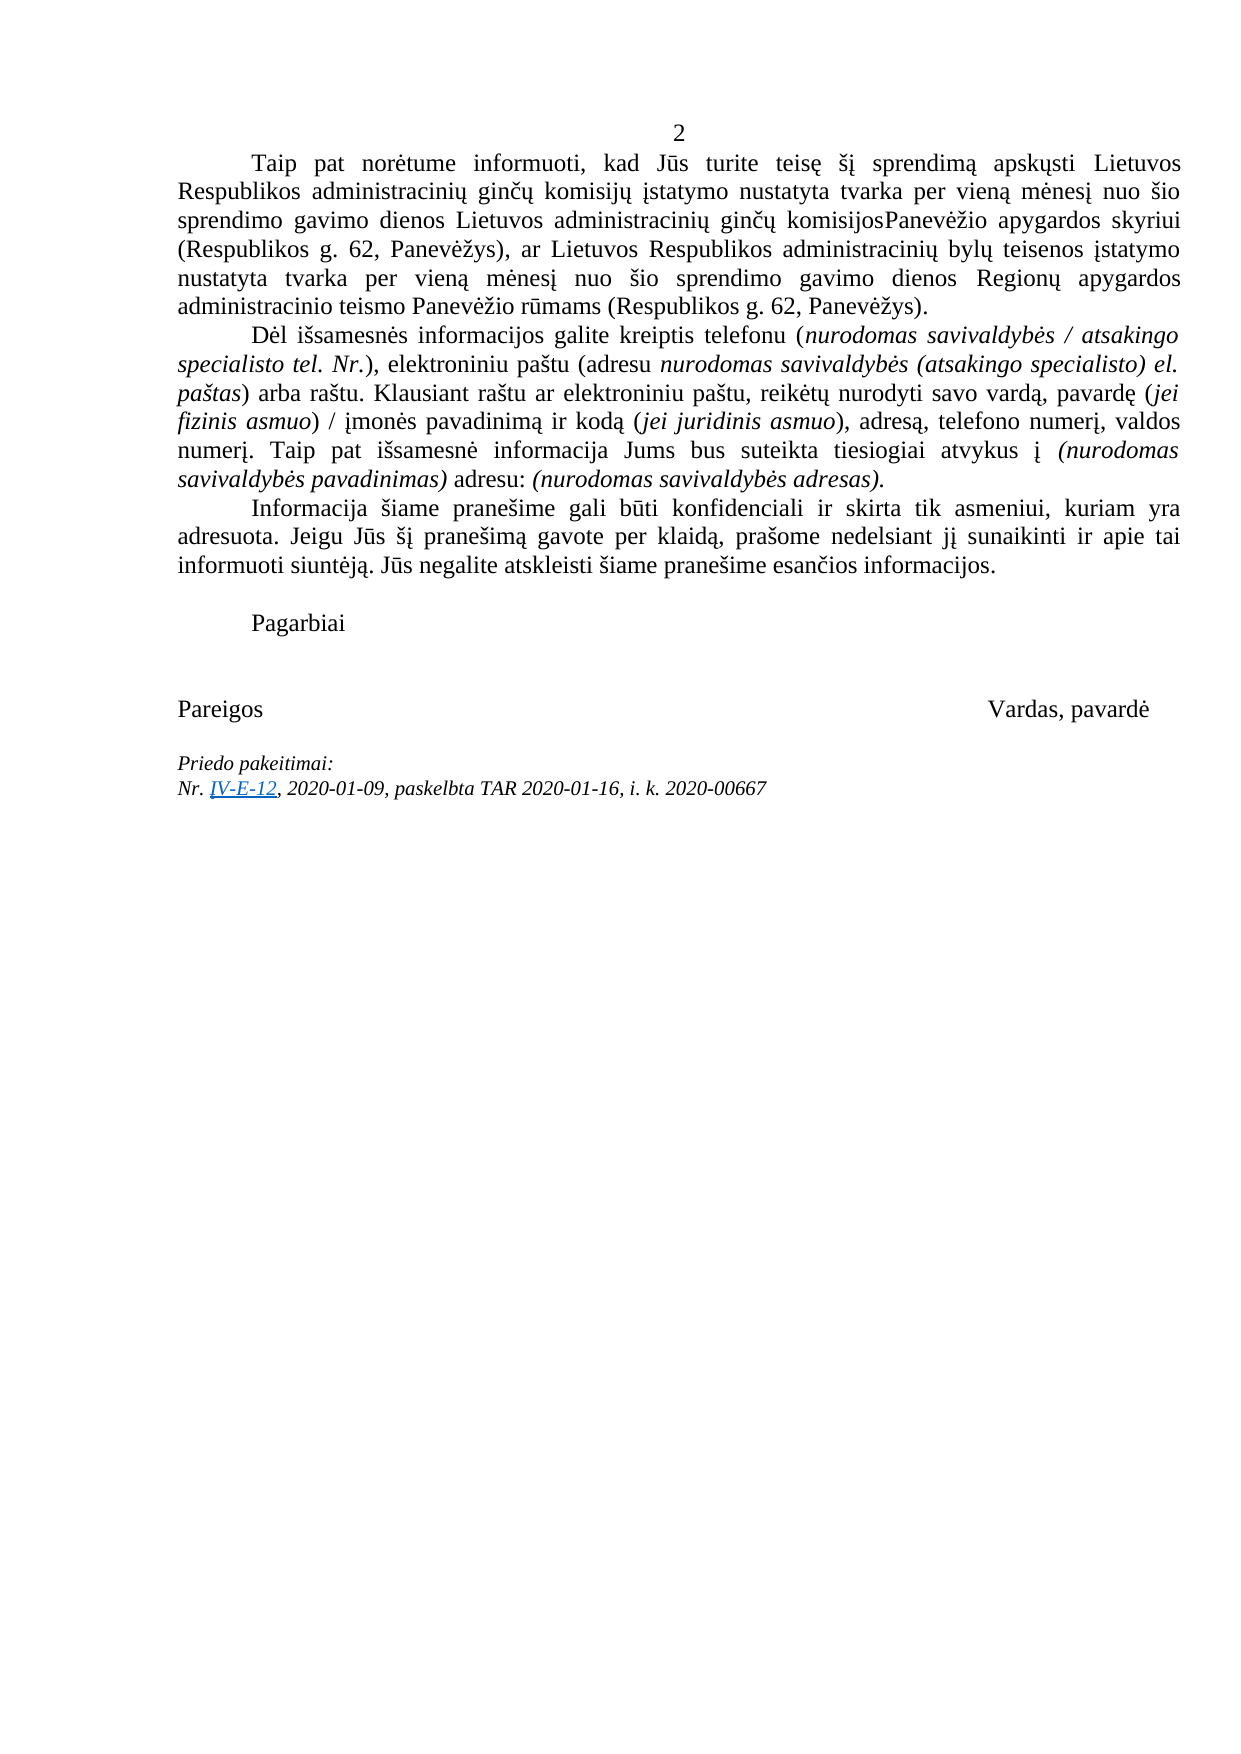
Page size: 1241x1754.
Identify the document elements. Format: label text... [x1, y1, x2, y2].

text Pagarbiai [177, 608, 1181, 636]
text Dėl išsamesnės informacijos galite kreiptis telefonu (nurodomas savivaldybės / atsakingo specialisto tel. Nr.), elektroniniu paštu (adresu nurodomas savivaldybės (atsakingo specialisto) el. paštas) arba raštu. Klausiant raštu ar elektroniniu paštu, reikėtų nurodyti savo vardą, pavardę (jei fizinis asmuo) / įmonės pavadinimą ir kodą (jei juridinis asmuo), adresą, telefono numerį, valdos numerį. Taip pat išsamesnė informacija Jums bus suteikta tiesiogiai atvykus į (nurodomas savivaldybės pavadinimas) adresu: (nurodomas savivaldybės adresas). [177, 320, 1181, 493]
text Informacija šiame pranešime gali būti konfidenciali ir skirta tik asmeniui, kuriam yra adresuota. Jeigu Jūs šį pranešimą gavote per klaidą, prašome nedelsiant jį sunaikinti ir apie tai informuoti siuntėją. Jūs negalite atskleisti šiame pranešime esančios informacijos. [177, 493, 1181, 579]
text Pareigos Vardas, pavardė [177, 694, 1181, 723]
text Taip pat norėtume informuoti, kad Jūs turite teisę šį sprendimą apskųsti Lietuvos Respublikos administracinių ginčų komisijų įstatymo nustatyta tvarka per vieną mėnesį nuo šio sprendimo gavimo dienos Lietuvos administracinių ginčų komisijosPanevėžio apygardos skyriui (Respublikos g. 62, Panevėžys), ar Lietuvos Respublikos administracinių bylų teisenos įstatymo nustatyta tvarka per vieną mėnesį nuo šio sprendimo gavimo dienos Regionų apygardos administracinio teismo Panevėžio rūmams (Respublikos g. 62, Panevėžys). [177, 148, 1181, 320]
text Priedo pakeitimai: [177, 751, 1181, 775]
text Nr. ĮV-E-12, 2020-01-09, paskelbta TAR 2020-01-16, i. k. 2020-00667 [177, 775, 1181, 799]
